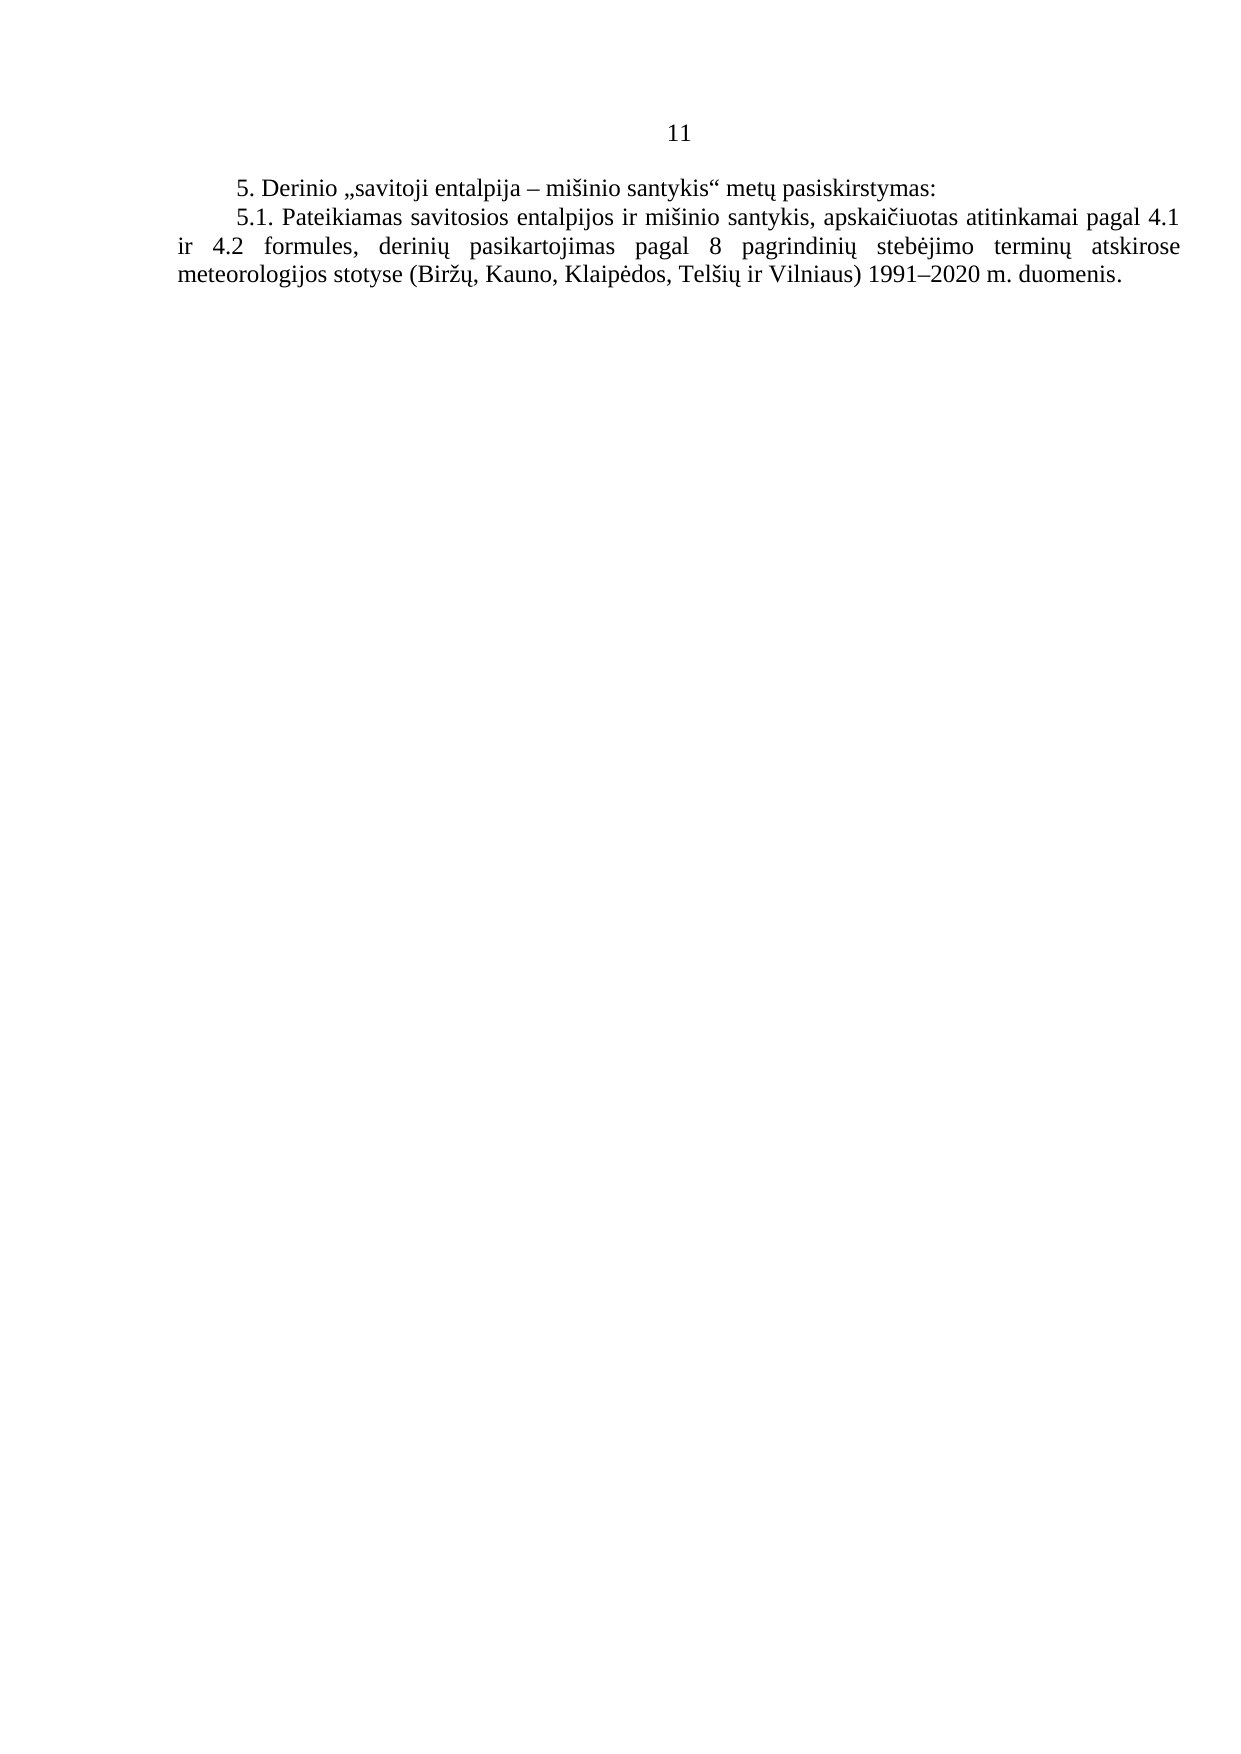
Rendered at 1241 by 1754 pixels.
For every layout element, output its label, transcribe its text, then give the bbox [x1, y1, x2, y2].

text 5.1. Pateikiamas savitosios entalpijos ir mišinio santykis, apskaičiuotas atitinkamai pagal 4.1 ir 4.2 formules, derinių pasikartojimas pagal 8 pagrindinių stebėjimo terminų atskirose meteorologijos stotyse (Biržų, Kauno, Klaipėdos, Telšių ir Vilniaus) 1991–2020 m. duomenis. [177, 202, 1181, 288]
text 5. Derinio „savitoji entalpija – mišinio santykis“ metų pasiskirstymas: [177, 173, 1181, 202]
